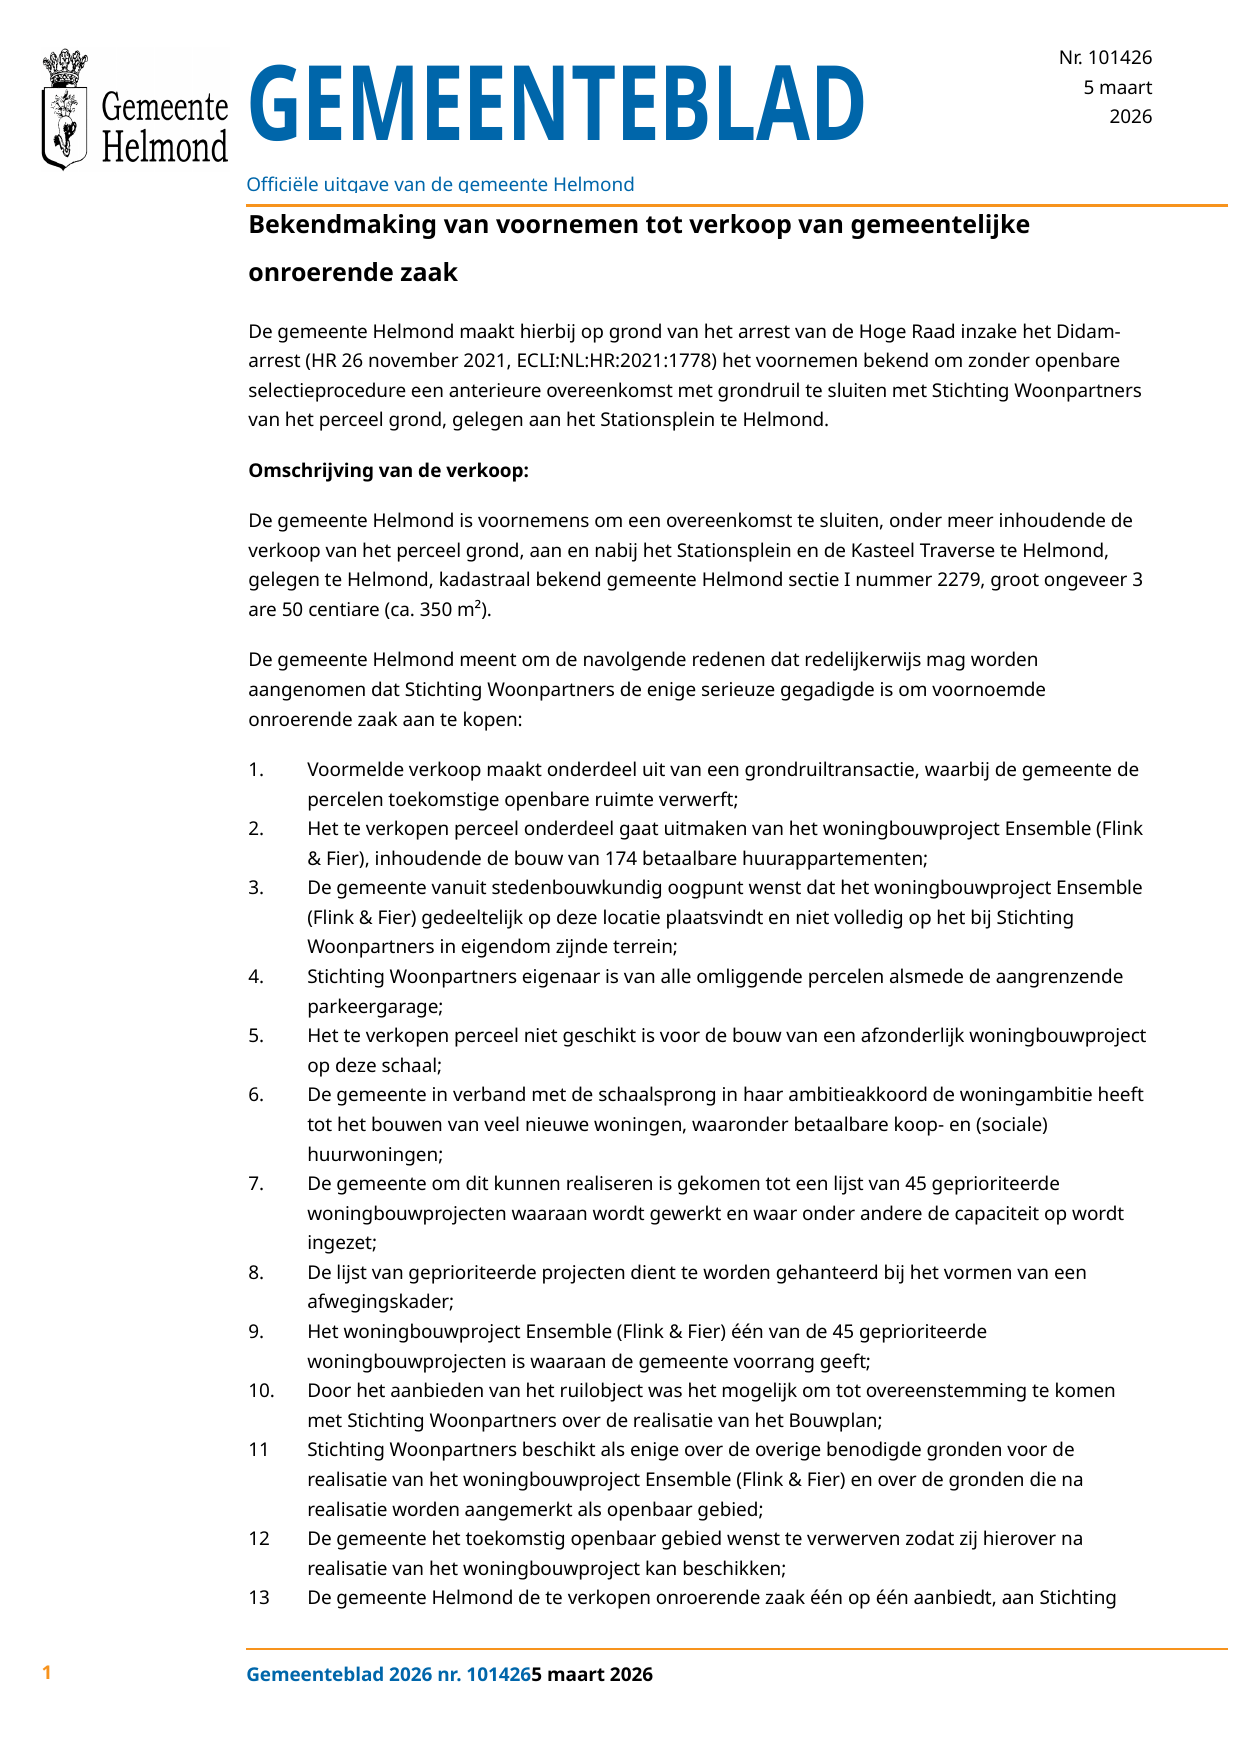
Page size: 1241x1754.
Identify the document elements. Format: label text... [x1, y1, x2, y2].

list Door het aanbieden van het ruilobject was het mogelijk om tot overeenstemming te komen met Stichting Woonpartners over de realisatie van het Bouwplan; [248, 1377, 1152, 1433]
list Stichting Woonpartners eigenaar is van alle omliggende percelen alsmede de aangrenzende parkeergarage; [248, 963, 1152, 1019]
list Het te verkopen perceel niet geschikt is voor de bouw van een afzonderlijk woningbouwproject op deze schaal; [248, 1022, 1152, 1078]
list Het woningbouwproject Ensemble (Flink & Fier) één van de 45 geprioriteerde woningbouwprojecten is waaraan de gemeente voorrang geeft; [248, 1318, 1152, 1374]
list Stichting Woonpartners beschikt als enige over de overige benodigde gronden voor de realisatie van het woningbouwproject Ensemble (Flink & Fier) en over de gronden die na realisatie worden aangemerkt als openbaar gebied; [248, 1437, 1152, 1522]
list Voormelde verkoop maakt onderdeel uit van een grondruiltransactie, waarbij de gemeente de percelen toekomstige openbare ruimte verwerft; [248, 756, 1152, 812]
text De gemeente Helmond is voornemens om een overeenkomst te sluiten, onder meer inhoudende de verkoop van het perceel grond, aan en nabij het Stationsplein en de Kasteel Traverse te Helmond, gelegen te Helmond, kadastraal bekend gemeente Helmond sectie I nummer 2279, groot ongeveer 3 are 50 centiare (ca. 350 m²). [248, 507, 1152, 622]
list De gemeente in verband met de schaalsprong in haar ambitieakkoord de woningambitie heeft tot het bouwen van veel nieuwe woningen, waaronder betaalbare koop- en (sociale) huurwoningen; [248, 1082, 1152, 1167]
list De gemeente vanuit stedenbouwkundig oogpunt wenst dat het woningbouwproject Ensemble (Flink & Fier) gedeeltelijk op deze locatie plaatsvindt en niet volledig op het bij Stichting Woonpartners in eigendom zijnde terrein; [248, 874, 1152, 959]
text De gemeente Helmond maakt hierbij op grond van het arrest van de Hoge Raad inzake het Didam-arrest (HR 26 november 2021, ECLI:NL:HR:2021:1778) het voornemen bekend om zonder openbare selectieprocedure een anterieure overeenkomst met grondruil te sluiten met Stichting Woonpartners van het perceel grond, gelegen aan het Stationsplein te Helmond. [248, 318, 1152, 432]
list De lijst van geprioriteerde projecten dient te worden gehanteerd bij het vormen van een afwegingskader; [248, 1259, 1152, 1314]
text Bekendmaking van voornemen tot verkoop van gemeentelijke onroerende zaak [248, 207, 1152, 288]
list De gemeente om dit kunnen realiseren is gekomen tot een lijst van 45 geprioriteerde woningbouwprojecten waaraan wordt gewerkt en waar onder andere de capaciteit op wordt ingezet; [248, 1170, 1152, 1255]
list Het te verkopen perceel onderdeel gaat uitmaken van het woningbouwproject Ensemble (Flink & Fier), inhoudende de bouw van 174 betaalbare huurappartementen; [248, 815, 1152, 871]
text De gemeente Helmond meent om de navolgende redenen dat redelijkerwijs mag worden aangenomen dat Stichting Woonpartners de enige serieuze gegadigde is om voornoemde onroerende zaak aan te kopen: [248, 647, 1152, 732]
list De gemeente het toekomstig openbaar gebied wenst te verwerven zodat zij hierover na realisatie van het woningbouwproject kan beschikken; [248, 1525, 1152, 1581]
text Omschrijving van de verkoop: [248, 457, 1152, 483]
list De gemeente Helmond de te verkopen onroerende zaak één op één aanbiedt, aan Stichting [248, 1584, 1152, 1610]
picture [41, 47, 231, 172]
